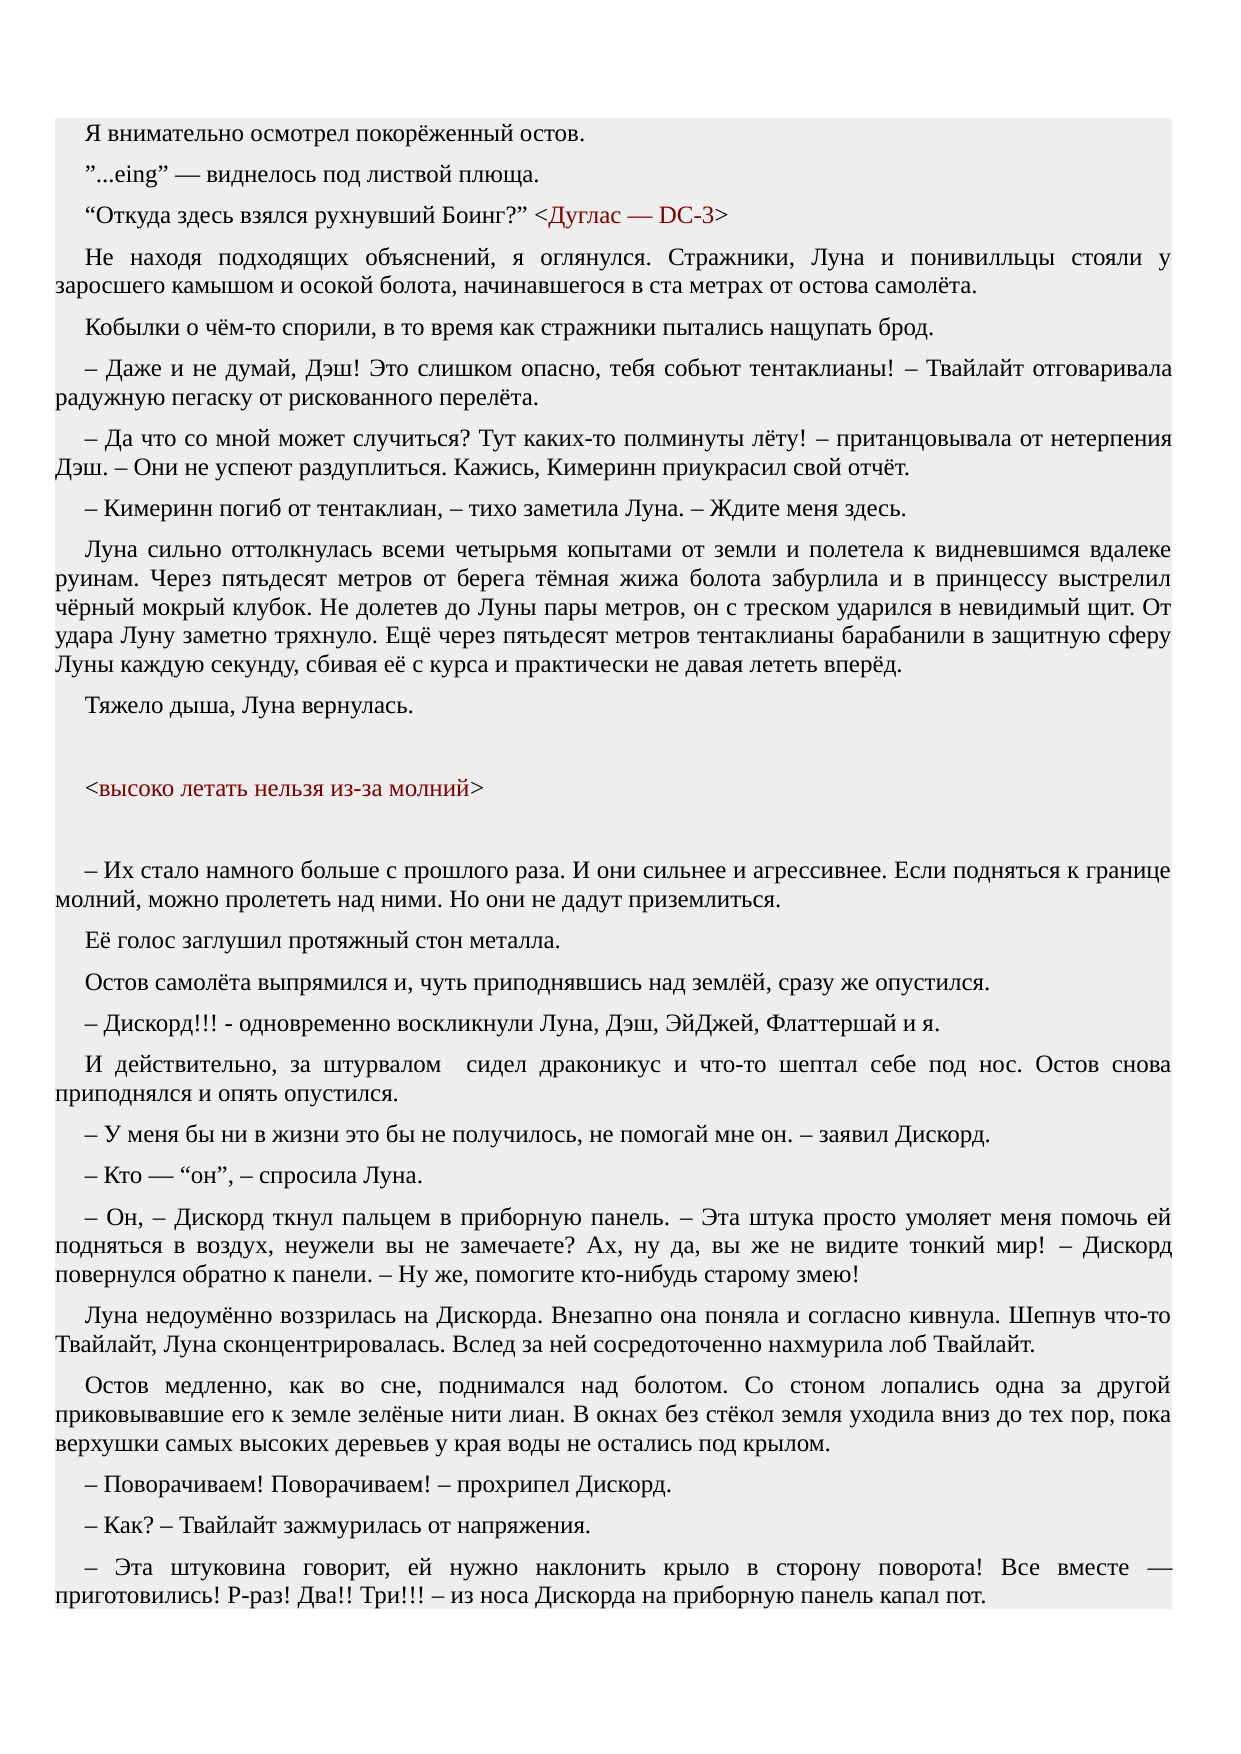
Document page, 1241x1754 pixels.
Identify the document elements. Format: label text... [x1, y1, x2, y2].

text – У меня бы ни в жизни это бы не получилось, не помогай мне он. – заявил Дискорд. [55, 1119, 1172, 1148]
text Остов медленно, как во сне, поднимался над болотом. Со стоном лопались одна за другой приковывавшие его к земле зелёные нити лиан. В окнах без стёкол земля уходила вниз до тех пор, пока верхушки самых высоких деревьев у края воды не остались под крылом. [55, 1371, 1172, 1457]
text Остов самолёта выпрямился и, чуть приподнявшись над землёй, сразу же опустился. [55, 967, 1172, 996]
text – Их стало намного больше с прошлого раза. И они сильнее и агрессивнее. Если подняться к границе молний, можно пролететь над ними. Но они не дадут приземлиться. [55, 856, 1172, 913]
text – Кто — “он”, – спросила Луна. [55, 1161, 1172, 1189]
text “Откуда здесь взялся рухнувший Боинг?” <Дуглас — DC-3> [55, 201, 1172, 229]
text Луна сильно оттолкнулась всеми четырьмя копытами от земли и полетела к видневшимся вдалеке руинам. Через пятьдесят метров от берега тёмная жижа болота забурлила и в принцессу выстрелил чёрный мокрый клубок. Не долетев до Луны пары метров, он с треском ударился в невидимый щит. От удара Луну заметно тряхнуло. Ещё через пятьдесят метров тентаклианы барабанили в защитную сферу Луны каждую секунду, сбивая её с курса и практически не давая лететь вперёд. [55, 534, 1172, 678]
text – Поворачиваем! Поворачиваем! – прохрипел Дискорд. [55, 1469, 1172, 1498]
text ”...eing” — виднелось под листвой плюща. [55, 159, 1172, 188]
text – Он, – Дискорд ткнул пальцем в приборную панель. – Эта штука просто умоляет меня помочь ей подняться в воздух, неужели вы не замечаете? Ах, ну да, вы же не видите тонкий мир! – Дискорд повернулся обратно к панели. – Ну же, помогите кто-нибудь старому змею! [55, 1202, 1172, 1288]
text – Даже и не думай, Дэш! Это слишком опасно, тебя собьют тентаклианы! – Твайлайт отговаривала радужную пегаску от рискованного перелёта. [55, 353, 1172, 411]
text Её голос заглушил протяжный стон металла. [55, 926, 1172, 954]
text Тяжело дыша, Луна вернулась. [55, 691, 1172, 719]
text <высоко летать нельзя из-за молний> [55, 773, 1172, 802]
text – Кимеринн погиб от тентаклиан, – тихо заметила Луна. – Ждите меня здесь. [55, 493, 1172, 522]
text – Как? – Твайлайт зажмурилась от напряжения. [55, 1511, 1172, 1539]
text Луна недоумённо воззрилась на Дискорда. Внезапно она поняла и согласно кивнула. Шепнув что-то Твайлайт, Луна сконцентрировалась. Вслед за ней сосредоточенно нахмурила лоб Твайлайт. [55, 1301, 1172, 1358]
text И действительно, за штурвалом сидел драконикус и что-то шептал себе под нос. Остов снова приподнялся и опять опустился. [55, 1049, 1172, 1107]
text Кобылки о чём-то спорили, в то время как стражники пытались нащупать брод. [55, 312, 1172, 341]
text Не находя подходящих объяснений, я оглянулся. Стражники, Луна и понивилльцы стояли у заросшего камышом и осокой болота, начинавшегося в ста метрах от остова самолёта. [55, 242, 1172, 299]
text – Да что со мной может случиться? Тут каких-то полминуты лёту! – пританцовывала от нетерпения Дэш. – Они не успеют раздуплиться. Кажись, Кимеринн приукрасил свой отчёт. [55, 423, 1172, 481]
text Я внимательно осмотрел покорёженный остов. [55, 118, 1172, 147]
text – Эта штуковина говорит, ей нужно наклонить крыло в сторону поворота! Все вместе — приготовились! Р-раз! Два!! Три!!! – из носа Дискорда на приборную панель капал пот. [55, 1552, 1172, 1609]
text – Дискорд!!! - одновременно воскликнули Луна, Дэш, ЭйДжей, Флаттершай и я. [55, 1008, 1172, 1037]
